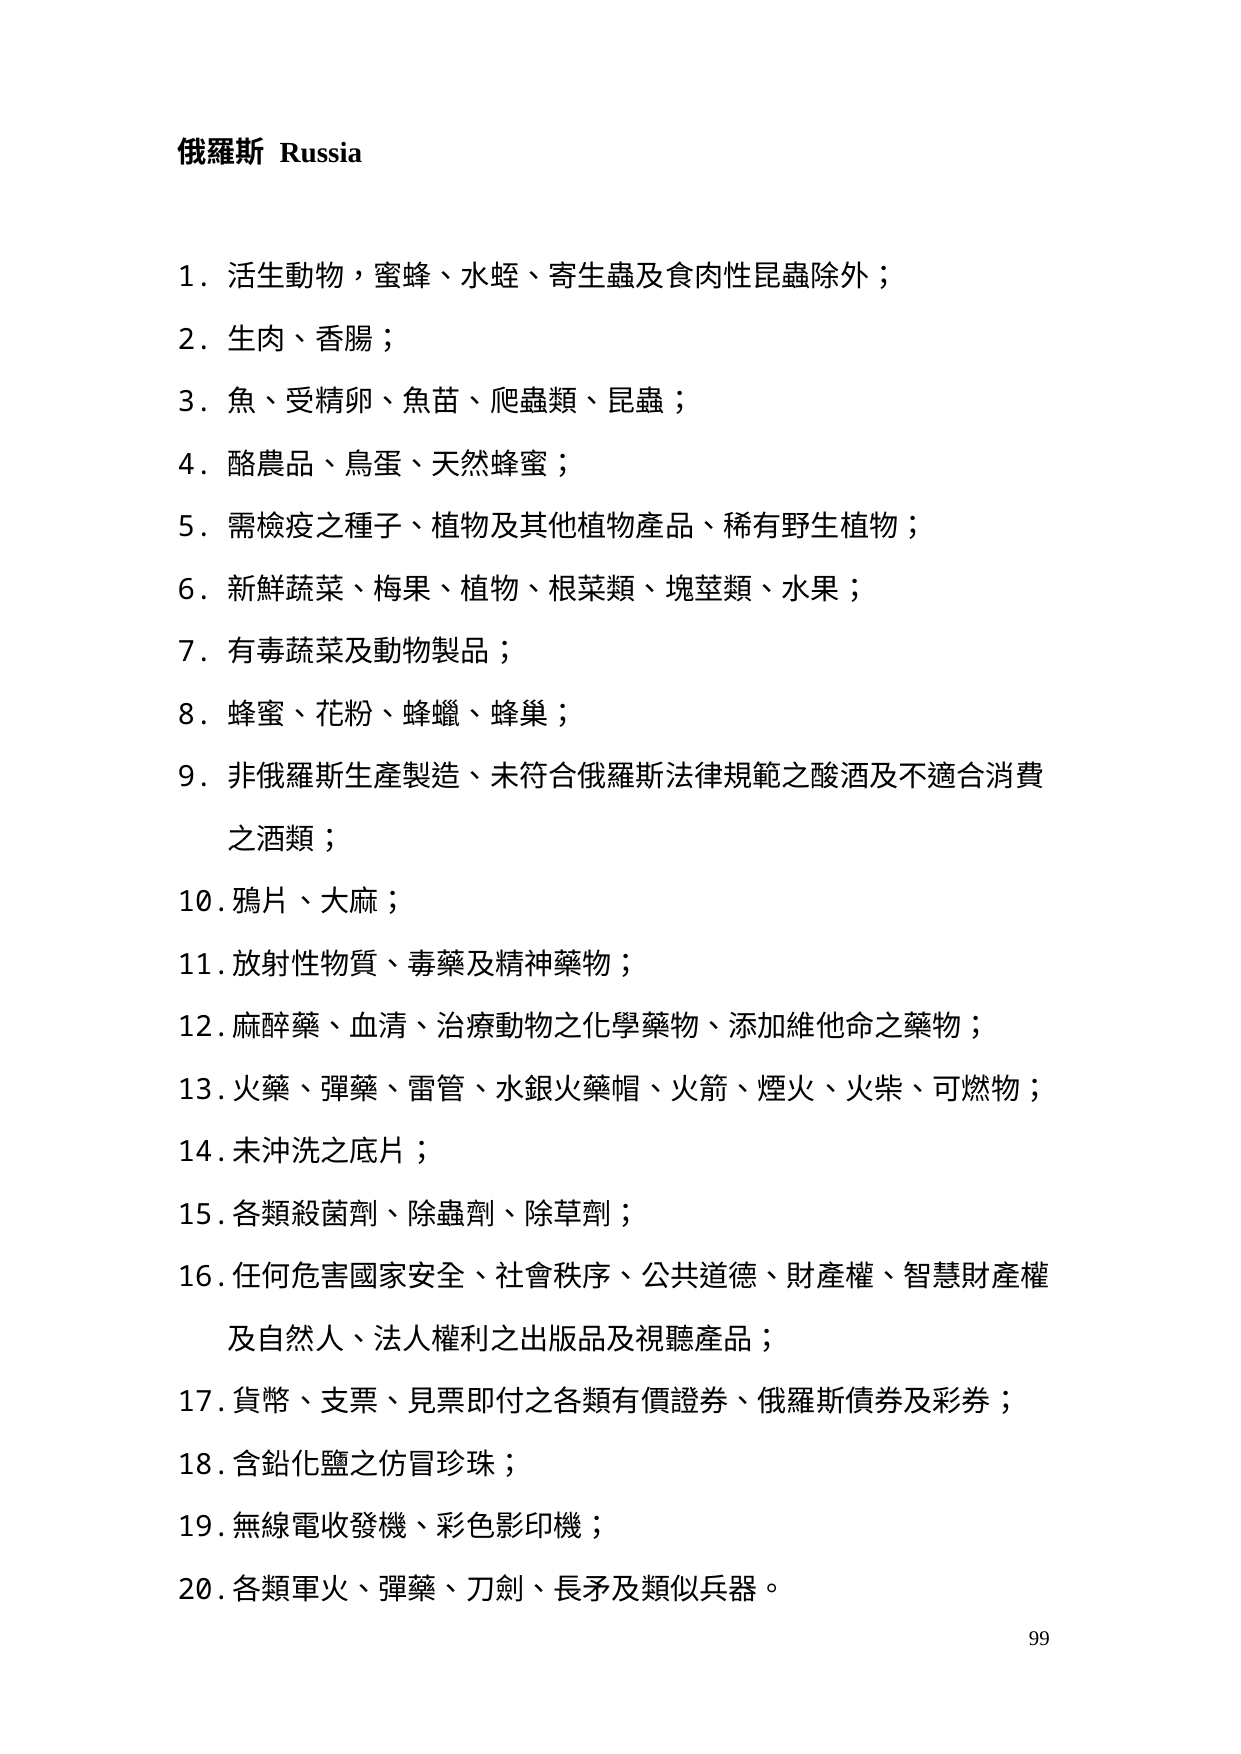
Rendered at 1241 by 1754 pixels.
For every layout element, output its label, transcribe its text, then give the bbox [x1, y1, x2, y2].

list 貨幣、支票、見票即付之各類有價證券、俄羅斯債券及彩券； [177, 1358, 1063, 1420]
text 俄羅斯 Russia [177, 108, 1063, 170]
list 任何危害國家安全、社會秩序、公共道德、財產權、智慧財產權及自然人、法人權利之出版品及視聽產品； [177, 1233, 1063, 1358]
list 需檢疫之種子、植物及其他植物產品、稀有野生植物； [177, 483, 1063, 545]
list 放射性物質、毒藥及精神藥物； [177, 920, 1063, 983]
list 魚、受精卵、魚苗、爬蟲類、昆蟲； [177, 358, 1063, 420]
list 生肉、香腸； [177, 295, 1063, 358]
list 含鉛化鹽之仿冒珍珠； [177, 1420, 1063, 1483]
list 麻醉藥、血清、治療動物之化學藥物、添加維他命之藥物； [177, 983, 1063, 1045]
list 火藥、彈藥、雷管、水銀火藥帽、火箭、煙火、火柴、可燃物； [177, 1045, 1063, 1108]
list 有毒蔬菜及動物製品； [177, 608, 1063, 670]
list 各類殺菌劑、除蟲劑、除草劑； [177, 1170, 1063, 1233]
list 未沖洗之底片； [177, 1108, 1063, 1170]
list 無線電收發機、彩色影印機； [177, 1483, 1063, 1545]
list 各類軍火、彈藥、刀劍、長矛及類似兵器。 [177, 1545, 1063, 1608]
list 蜂蜜、花粉、蜂蠟、蜂巢； [177, 670, 1063, 733]
list 非俄羅斯生產製造、未符合俄羅斯法律規範之酸酒及不適合消費之酒類； [177, 733, 1063, 858]
list 鴉片、大麻； [177, 858, 1063, 920]
list 酪農品、鳥蛋、天然蜂蜜； [177, 420, 1063, 483]
list 新鮮蔬菜、梅果、植物、根菜類、塊莖類、水果； [177, 545, 1063, 608]
list 活生動物，蜜蜂、水蛭、寄生蟲及食肉性昆蟲除外； [177, 233, 1063, 295]
